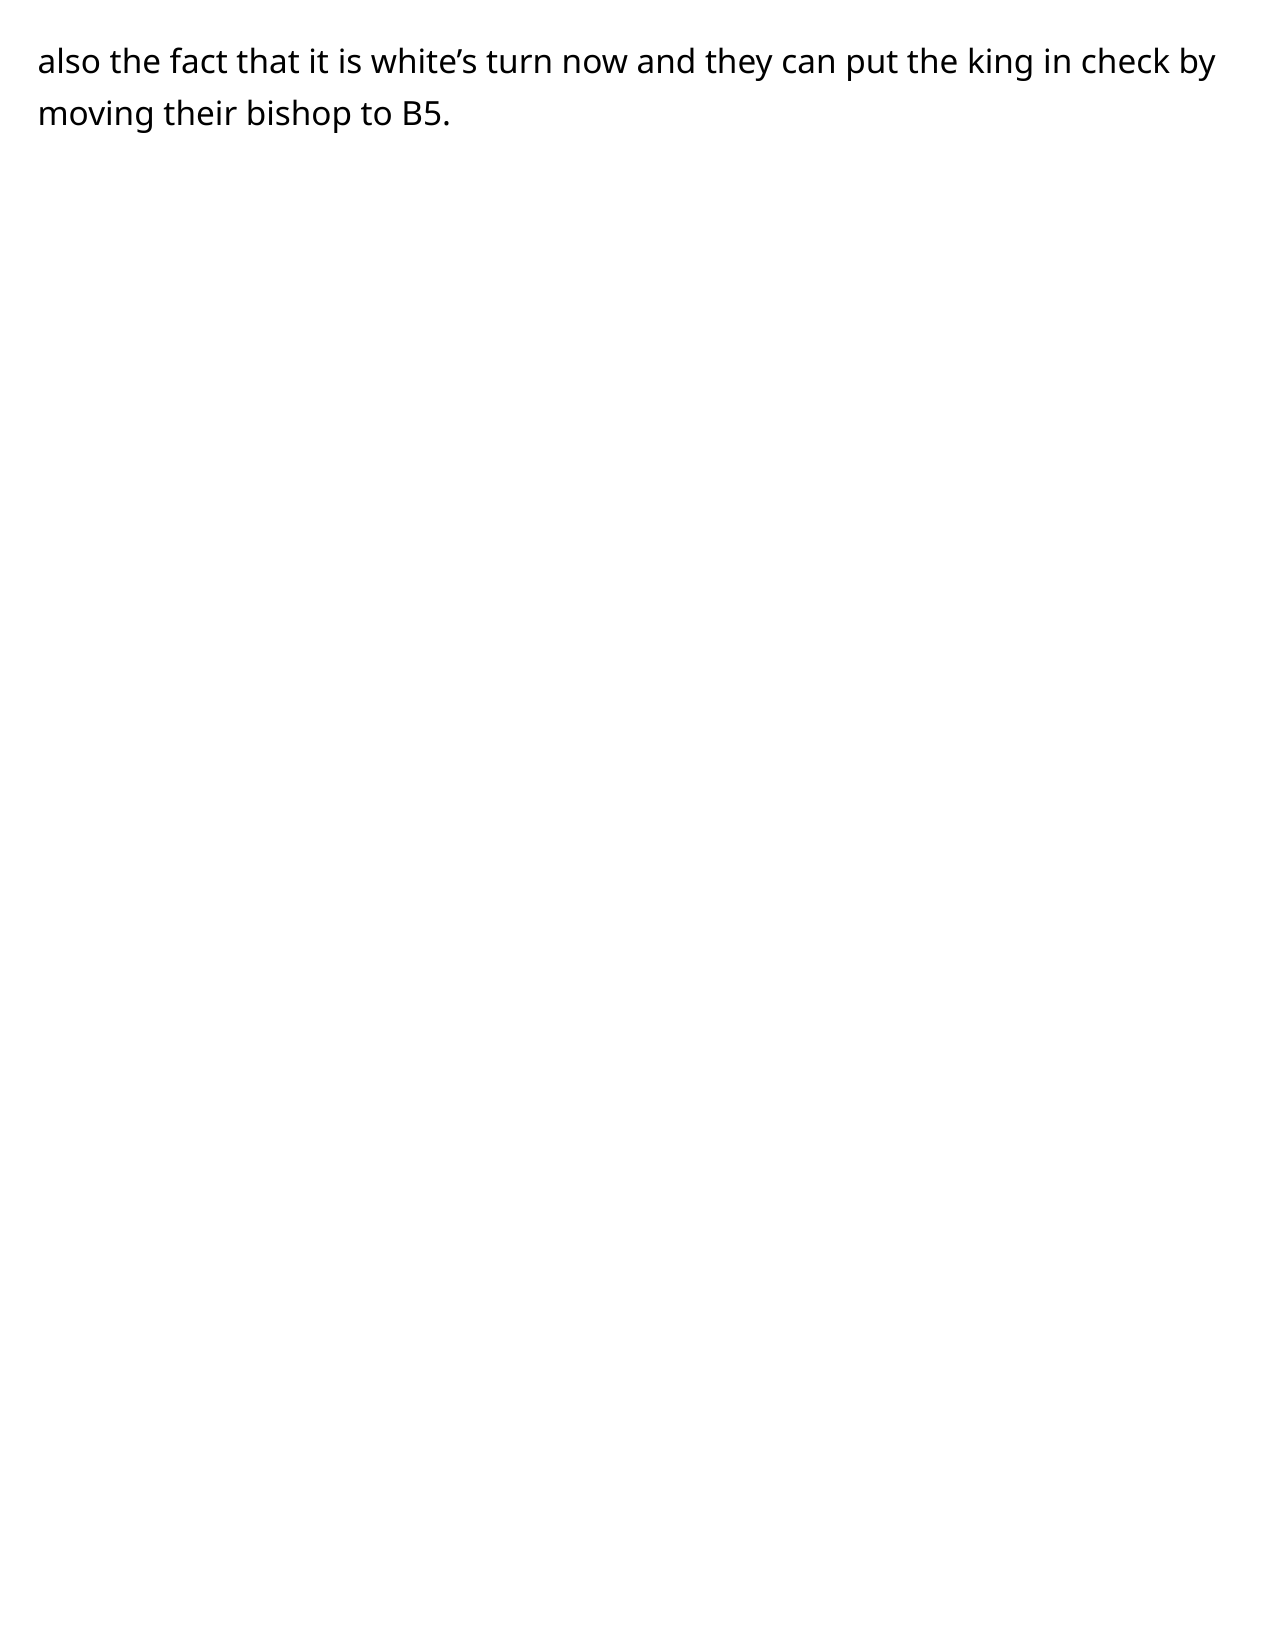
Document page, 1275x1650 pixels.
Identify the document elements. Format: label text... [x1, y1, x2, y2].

text also the fact that it is white’s turn now and they can put the king in check by moving their bishop to B5. [37, 37, 1237, 135]
